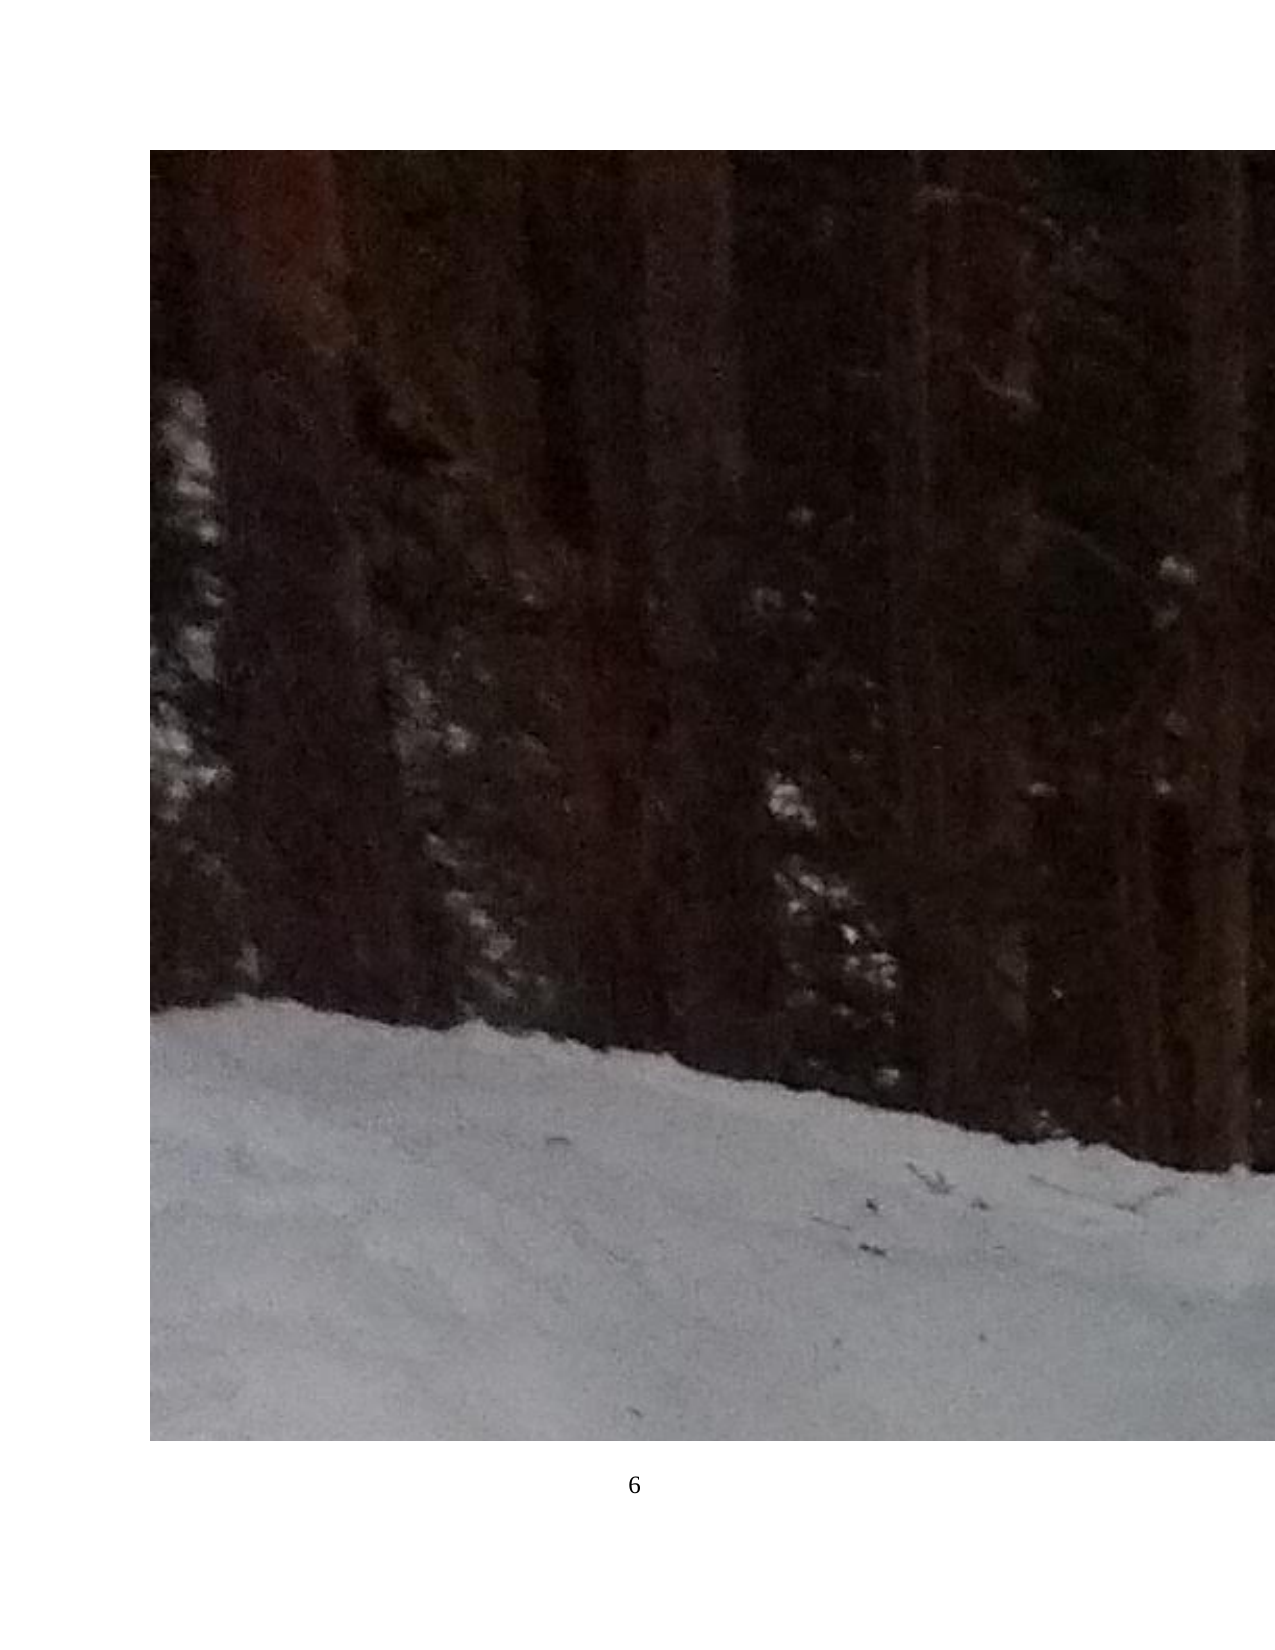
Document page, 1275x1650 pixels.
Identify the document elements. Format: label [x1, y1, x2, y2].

picture [150, 150, 1275, 1441]
